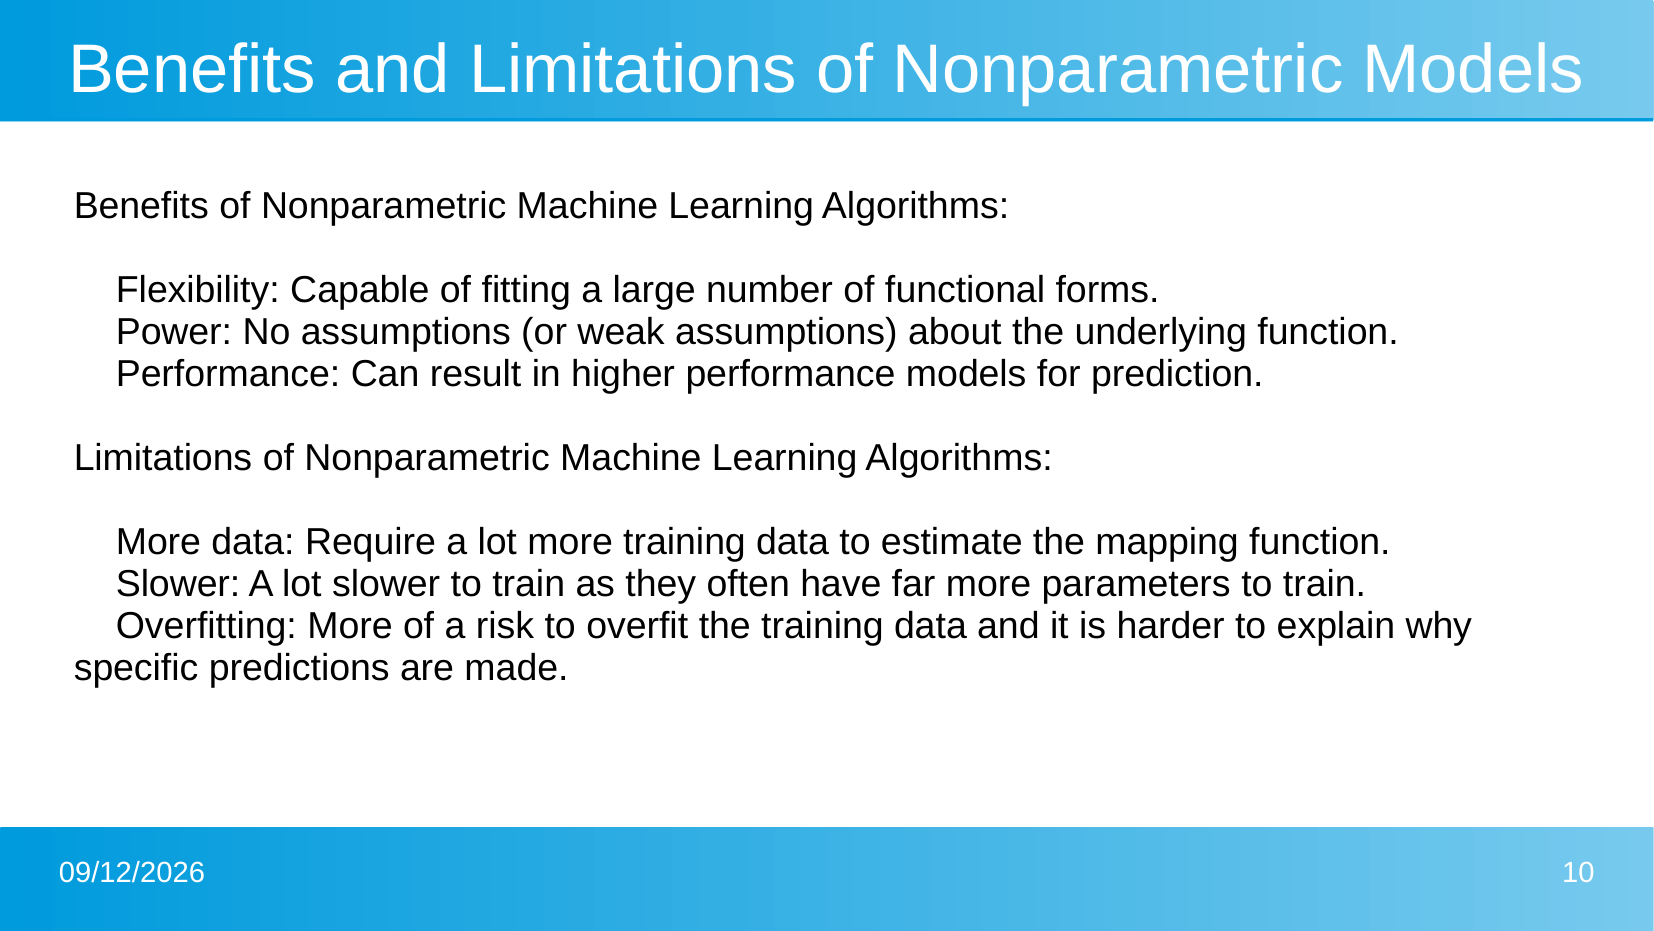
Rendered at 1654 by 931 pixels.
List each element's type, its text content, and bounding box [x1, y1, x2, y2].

title Benefits and Limitations of Nonparametric Models [59, 29, 1595, 108]
text_box Benefits of Nonparametric Machine Learning Algorithms: Flexibility: Capable of fitting a large number of functional forms. Power: No assumptions (or weak assumptions) about the underlying function. Performance: Can result in higher performance models for prediction. Limitations of Nonparametric Machine Learning Algorithms: More data: Require a lot more training data to estimate the mapping function. Slower: A lot slower to train as they often have far more parameters to train. Overfitting: More of a risk to overfit the training data and it is harder to explain why specific predictions are made. [59, 177, 1595, 738]
